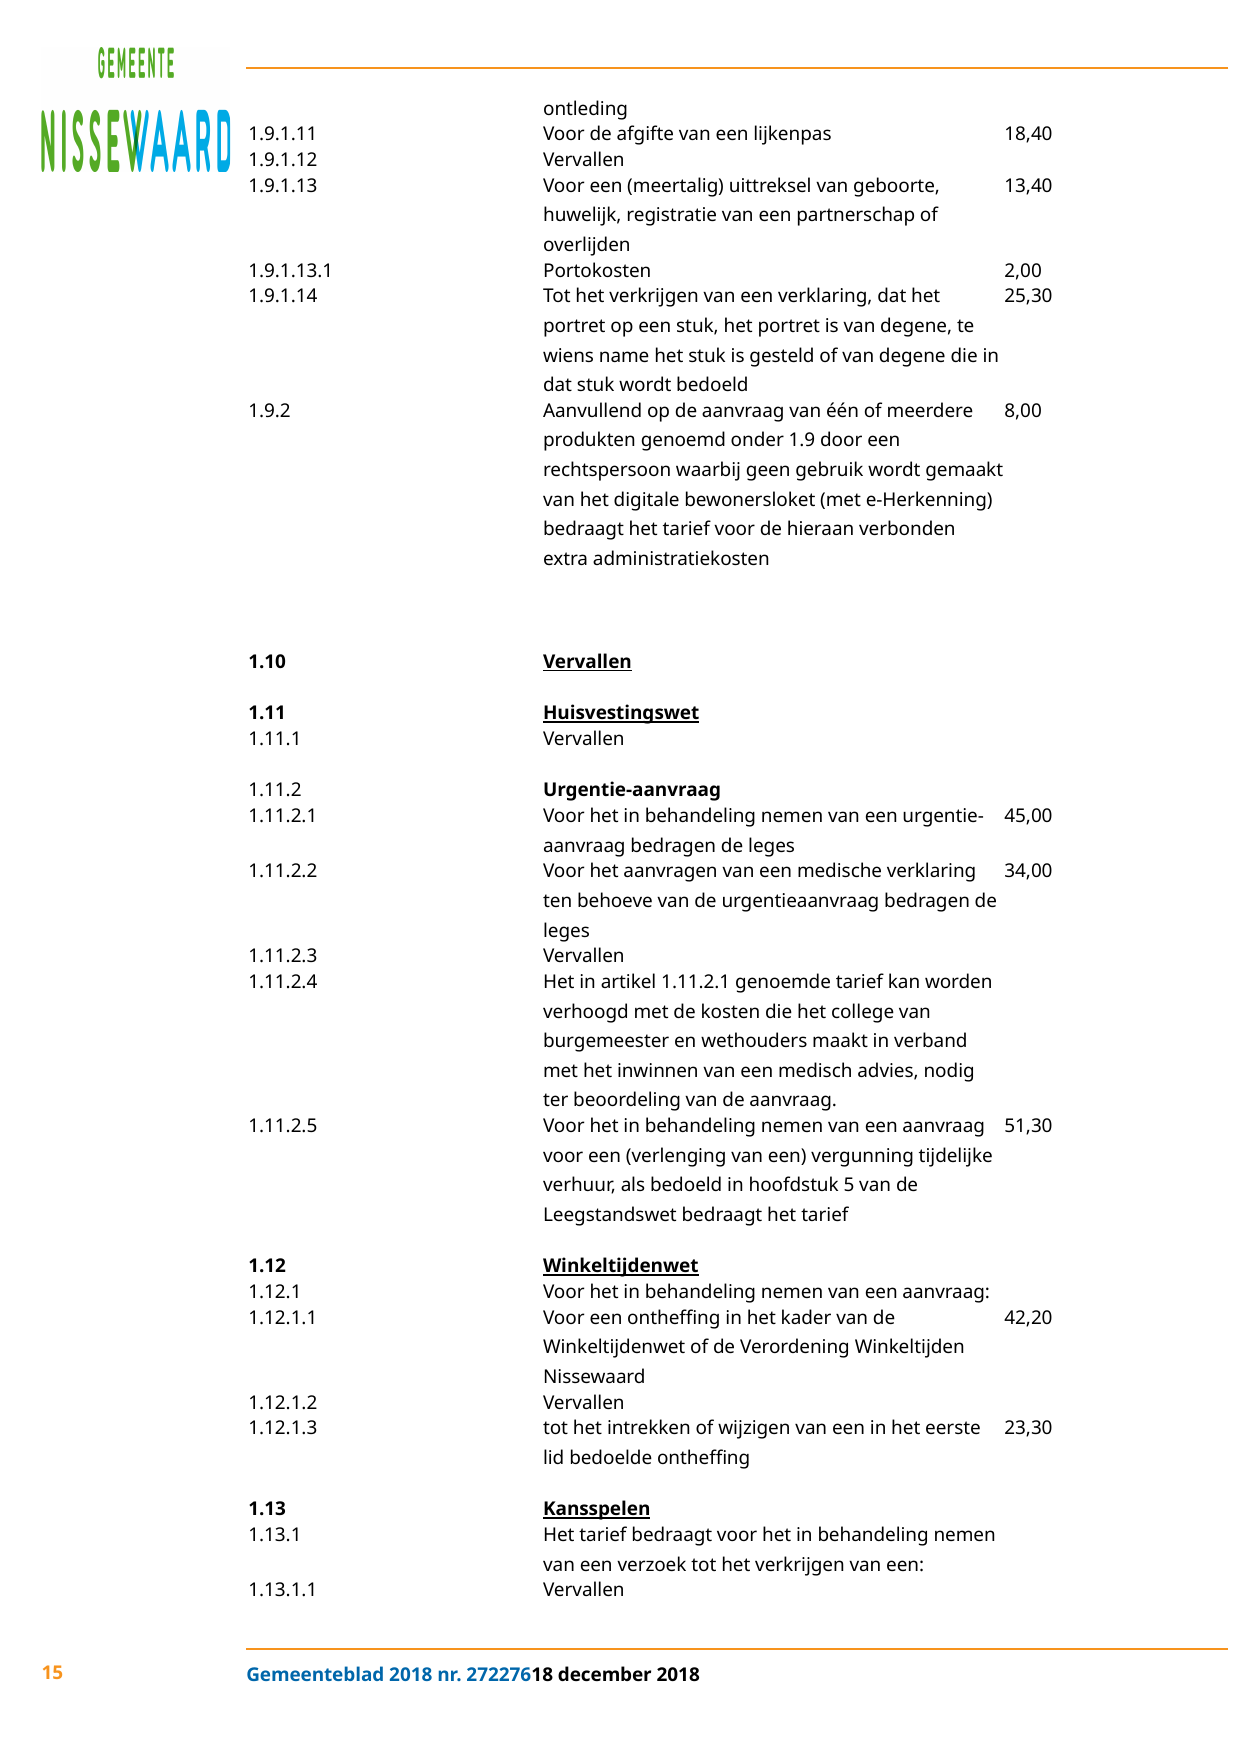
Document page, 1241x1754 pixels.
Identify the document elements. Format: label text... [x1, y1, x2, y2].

table_cell [395, 172, 543, 257]
table_cell [395, 1253, 543, 1278]
table_cell [395, 146, 543, 172]
table_cell [395, 943, 543, 968]
table_cell Winkeltijdenwet [543, 1253, 1004, 1278]
table_cell [1004, 1470, 1152, 1496]
table_cell [1004, 1253, 1152, 1278]
table_cell 1.9.1.14 [248, 283, 395, 397]
table_cell 1.11.2.4 [248, 968, 395, 1112]
table_cell [248, 622, 395, 648]
table_cell [1004, 725, 1152, 751]
table_cell Voor de afgifte van een lijkenpas [543, 121, 1004, 146]
table_cell [395, 725, 543, 751]
table_cell [395, 1278, 543, 1304]
table_cell [395, 571, 543, 596]
table_cell [1004, 571, 1152, 596]
table_cell 1.13 [248, 1496, 395, 1521]
table_cell 1.9.1.13.1 [248, 257, 395, 283]
table_cell [543, 622, 1004, 648]
table_cell 13,40 [1004, 172, 1152, 257]
picture [200, 151, 206, 172]
table_cell [395, 95, 543, 121]
table_cell 1.12.1 [248, 1278, 395, 1304]
table_cell [1004, 751, 1152, 777]
table_cell [1004, 622, 1152, 648]
table_cell [248, 95, 395, 121]
table_cell [248, 1470, 395, 1496]
table_cell Het in artikel 1.11.2.1 genoemde tarief kan worden verhoogd met de kosten die het college van burgemeester en wethouders maakt in verband met het inwinnen van een medisch advies, nodig ter beoordeling van de aanvraag. [543, 968, 1004, 1112]
table_cell Portokosten [543, 257, 1004, 283]
table_cell 8,00 [1004, 397, 1152, 571]
table_cell Voor het in behandeling nemen van een aanvraag: [543, 1278, 1004, 1304]
table_cell Aanvullend op de aanvraag van één of meerdere produkten genoemd onder 1.9 door een rechtspersoon waarbij geen gebruik wordt gemaakt van het digitale bewonersloket (met e-Herkenning) bedraagt het tarief voor de hieraan verbonden extra administratiekosten [543, 397, 1004, 571]
table_cell 1.13.1 [248, 1521, 395, 1577]
table_cell 51,30 [1004, 1112, 1152, 1227]
table_cell Vervallen [543, 1389, 1004, 1414]
table_cell Vervallen [543, 648, 1004, 674]
table_cell 1.12.1.1 [248, 1304, 395, 1389]
table_cell [1004, 596, 1152, 622]
table_cell Voor het in behandeling nemen van een aanvraag voor een (verlenging van een) vergunning tijdelijke verhuur, als bedoeld in hoofdstuk 5 van de Leegstandswet bedraagt het tarief [543, 1112, 1004, 1227]
table_cell 1.9.1.12 [248, 146, 395, 172]
table_cell 1.9.2 [248, 397, 395, 571]
picture [176, 157, 187, 172]
table_cell [395, 596, 543, 622]
table_cell [248, 751, 395, 777]
table_cell [1004, 1278, 1152, 1304]
table_cell [1004, 95, 1152, 121]
table_cell 1.11 [248, 699, 395, 725]
table_cell [1004, 674, 1152, 699]
table_cell Urgentie-aanvraag [543, 777, 1004, 802]
table_cell [395, 1415, 543, 1470]
table_cell ontleding [543, 95, 1004, 121]
table_cell [1004, 1496, 1152, 1521]
table_cell [395, 1227, 543, 1252]
table_cell 2,00 [1004, 257, 1152, 283]
table_cell [1004, 699, 1152, 725]
table_cell [248, 571, 395, 596]
table_cell Kansspelen [543, 1496, 1004, 1521]
table_cell [395, 121, 543, 146]
table_cell [1004, 968, 1152, 1112]
table_cell [395, 699, 543, 725]
table_cell 1.11.2 [248, 777, 395, 802]
table_cell 25,30 [1004, 283, 1152, 397]
table_cell [543, 1470, 1004, 1496]
table_cell [395, 1521, 543, 1577]
table_cell 1.9.1.13 [248, 172, 395, 257]
picture [222, 122, 227, 160]
table_cell [395, 397, 543, 571]
table_cell Vervallen [543, 146, 1004, 172]
table_cell [395, 858, 543, 942]
table_cell Huisvestingswet [543, 699, 1004, 725]
table_cell [395, 802, 543, 858]
table_cell [248, 596, 395, 622]
picture [201, 122, 206, 138]
table_cell [395, 777, 543, 802]
table_cell [1004, 1577, 1152, 1602]
table_cell [395, 283, 543, 397]
table_cell [1004, 648, 1152, 674]
table_cell 1.12.1.2 [248, 1389, 395, 1414]
table_cell [248, 1227, 395, 1252]
table_cell Vervallen [543, 943, 1004, 968]
table_cell 1.11.2.3 [248, 943, 395, 968]
table_cell [543, 596, 1004, 622]
table_cell [543, 1227, 1004, 1252]
table_cell 34,00 [1004, 858, 1152, 942]
table_cell 1.13.1.1 [248, 1577, 395, 1602]
table_cell [1004, 146, 1152, 172]
table_cell [395, 648, 543, 674]
table_cell [1004, 943, 1152, 968]
table_cell Voor een ontheffing in het kader van de Winkeltijdenwet of de Verordening Winkeltijden Nissewaard [543, 1304, 1004, 1389]
table_cell 45,00 [1004, 802, 1152, 858]
table_cell 1.11.2.5 [248, 1112, 395, 1227]
table_cell 1.11.2.1 [248, 802, 395, 858]
table_cell [395, 1577, 543, 1602]
table_cell [395, 622, 543, 648]
table_cell [395, 1496, 543, 1521]
table_cell [248, 674, 395, 699]
table_cell Vervallen [543, 725, 1004, 751]
table_cell Het tarief bedraagt voor het in behandeling nemen van een verzoek tot het verkrijgen van een: [543, 1521, 1004, 1577]
table_cell 18,40 [1004, 121, 1152, 146]
table_cell 1.10 [248, 648, 395, 674]
table_cell [395, 674, 543, 699]
picture [41, 47, 231, 172]
table_cell [1004, 777, 1152, 802]
table_cell [395, 1389, 543, 1414]
table_cell Voor een (meertalig) uittreksel van geboorte, huwelijk, registratie van een partnerschap of overlijden [543, 172, 1004, 257]
table_cell [395, 1112, 543, 1227]
table_cell 1.11.1 [248, 725, 395, 751]
table_cell [543, 571, 1004, 596]
table_cell Voor het in behandeling nemen van een urgentie-aanvraag bedragen de leges [543, 802, 1004, 858]
table_cell [543, 674, 1004, 699]
table_cell 23,30 [1004, 1415, 1152, 1470]
table_cell Vervallen [543, 1577, 1004, 1602]
table_cell [395, 1470, 543, 1496]
picture [154, 157, 165, 172]
table_cell [1004, 1389, 1152, 1414]
table_cell 1.12.1.3 [248, 1415, 395, 1470]
table_cell [395, 257, 543, 283]
table_cell [395, 968, 543, 1112]
table_cell [1004, 1227, 1152, 1252]
table_cell tot het intrekken of wijzigen van een in het eerste lid bedoelde ontheffing [543, 1415, 1004, 1470]
table_cell [395, 751, 543, 777]
table_cell Tot het verkrijgen van een verklaring, dat het portret op een stuk, het portret is van degene, te wiens name het stuk is gesteld of van degene die in dat stuk wordt bedoeld [543, 283, 1004, 397]
table_cell 42,20 [1004, 1304, 1152, 1389]
table_cell [543, 751, 1004, 777]
table_cell Voor het aanvragen van een medische verklaring ten behoeve van de urgentieaanvraag bedragen de leges [543, 858, 1004, 942]
table_cell [1004, 1521, 1152, 1577]
table_cell 1.9.1.11 [248, 121, 395, 146]
table_cell [395, 1304, 543, 1389]
table_cell 1.12 [248, 1253, 395, 1278]
table_cell 1.11.2.2 [248, 858, 395, 942]
